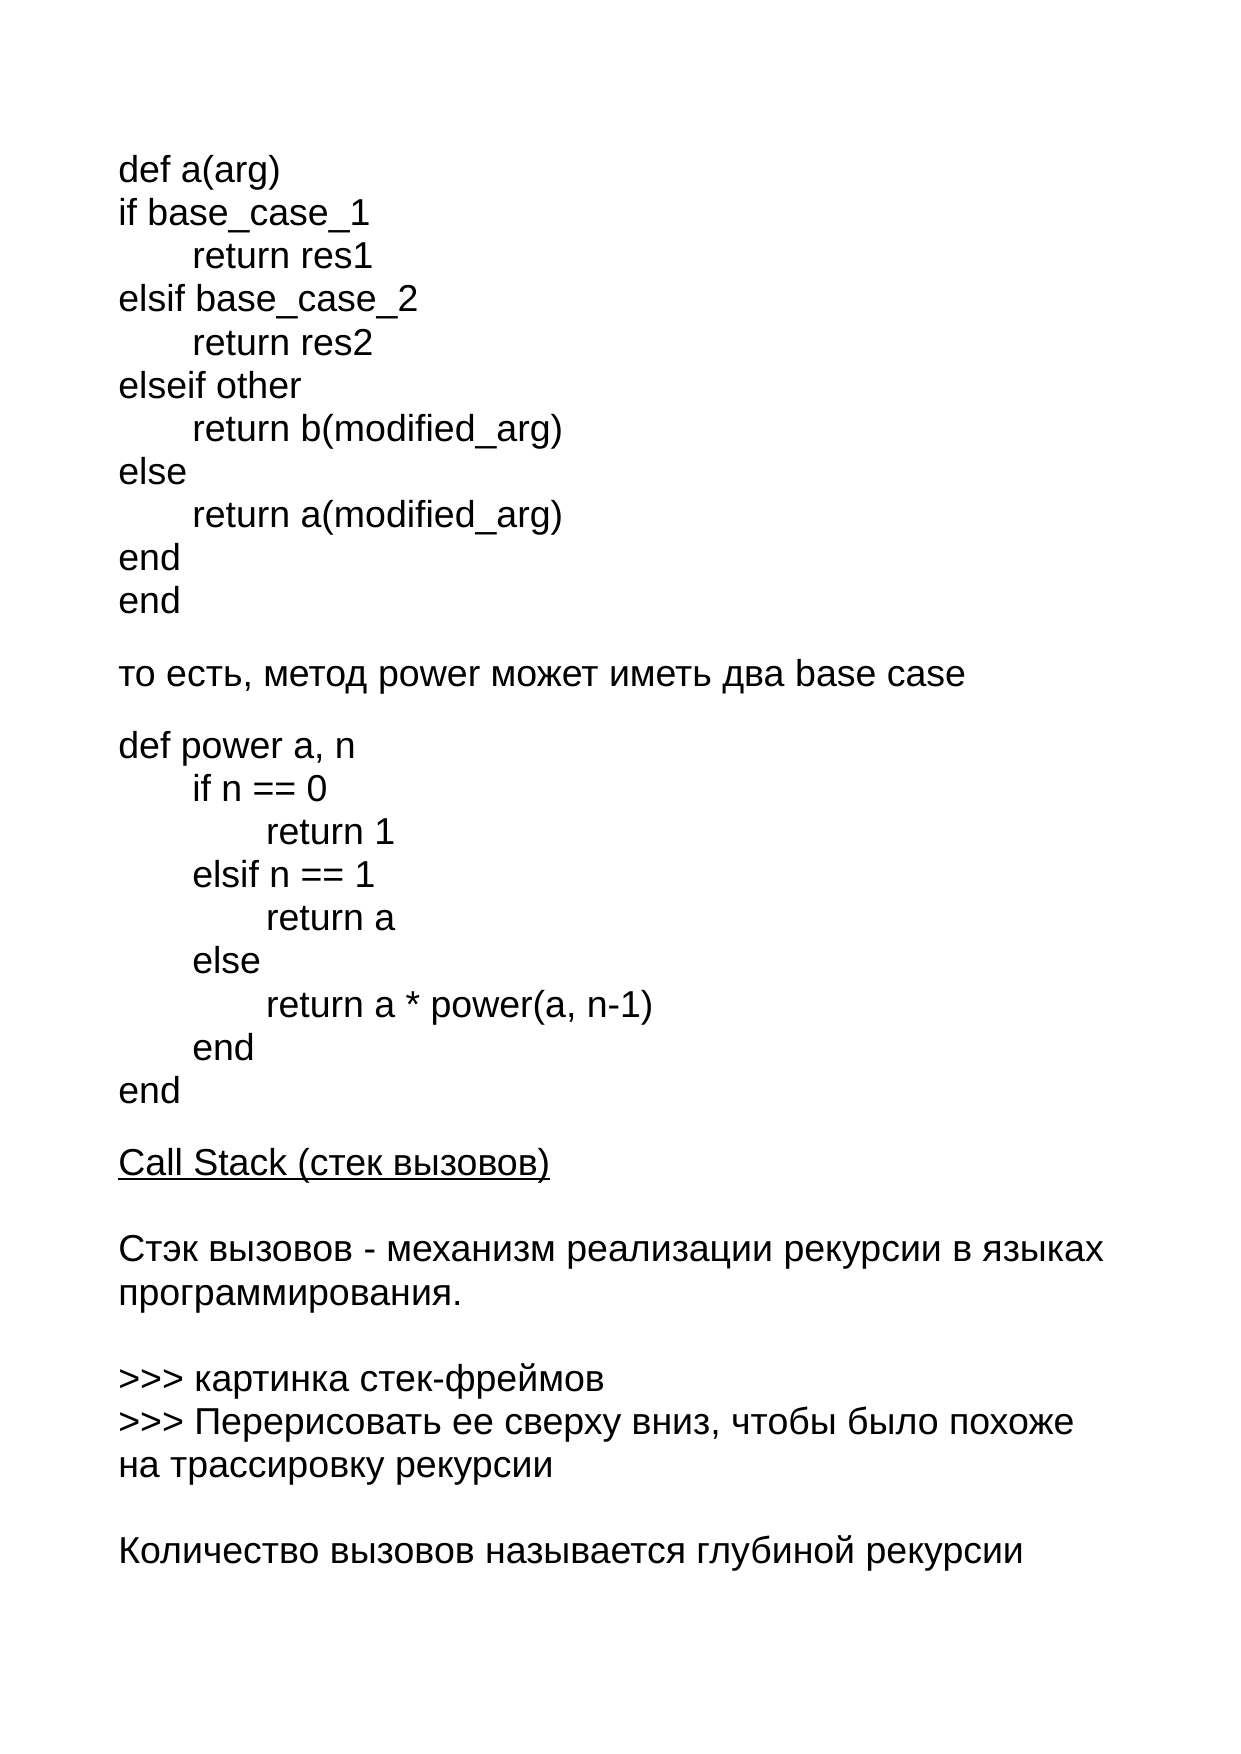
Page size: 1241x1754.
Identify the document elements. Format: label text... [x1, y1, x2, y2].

text end [118, 535, 1122, 578]
text def a(arg) [118, 147, 1122, 190]
text else [118, 939, 1122, 982]
text else [118, 449, 1122, 492]
text return b(modified_arg) [118, 406, 1122, 449]
text то есть, метод power может иметь два base case [118, 651, 1122, 694]
text return a [118, 896, 1122, 939]
text end [118, 578, 1122, 622]
text elseif other [118, 363, 1122, 406]
text elsif base_case_2 [118, 277, 1122, 320]
text >>> Перерисовать ее сверху вниз, чтобы было похоже на трассировку рекурсии [118, 1399, 1122, 1485]
text Call Stack (стек вызовов) [118, 1140, 1122, 1183]
text return a(modified_arg) [118, 492, 1122, 535]
text end [118, 1025, 1122, 1068]
text return 1 [118, 809, 1122, 852]
text >>> картинка стек-фреймов [118, 1356, 1122, 1399]
text if n == 0 [118, 766, 1122, 809]
text return res2 [118, 320, 1122, 363]
text if base_case_1 [118, 190, 1122, 233]
text Стэк вызовов - механизм реализации рекурсии в языках программирования. [118, 1227, 1122, 1313]
text Количество вызовов называется глубиной рекурсии [118, 1528, 1122, 1572]
text return res1 [118, 233, 1122, 277]
text return a * power(a, n-1) [118, 982, 1122, 1025]
text def power a, n [118, 723, 1122, 766]
text elsif n == 1 [118, 852, 1122, 896]
text end [118, 1068, 1122, 1111]
